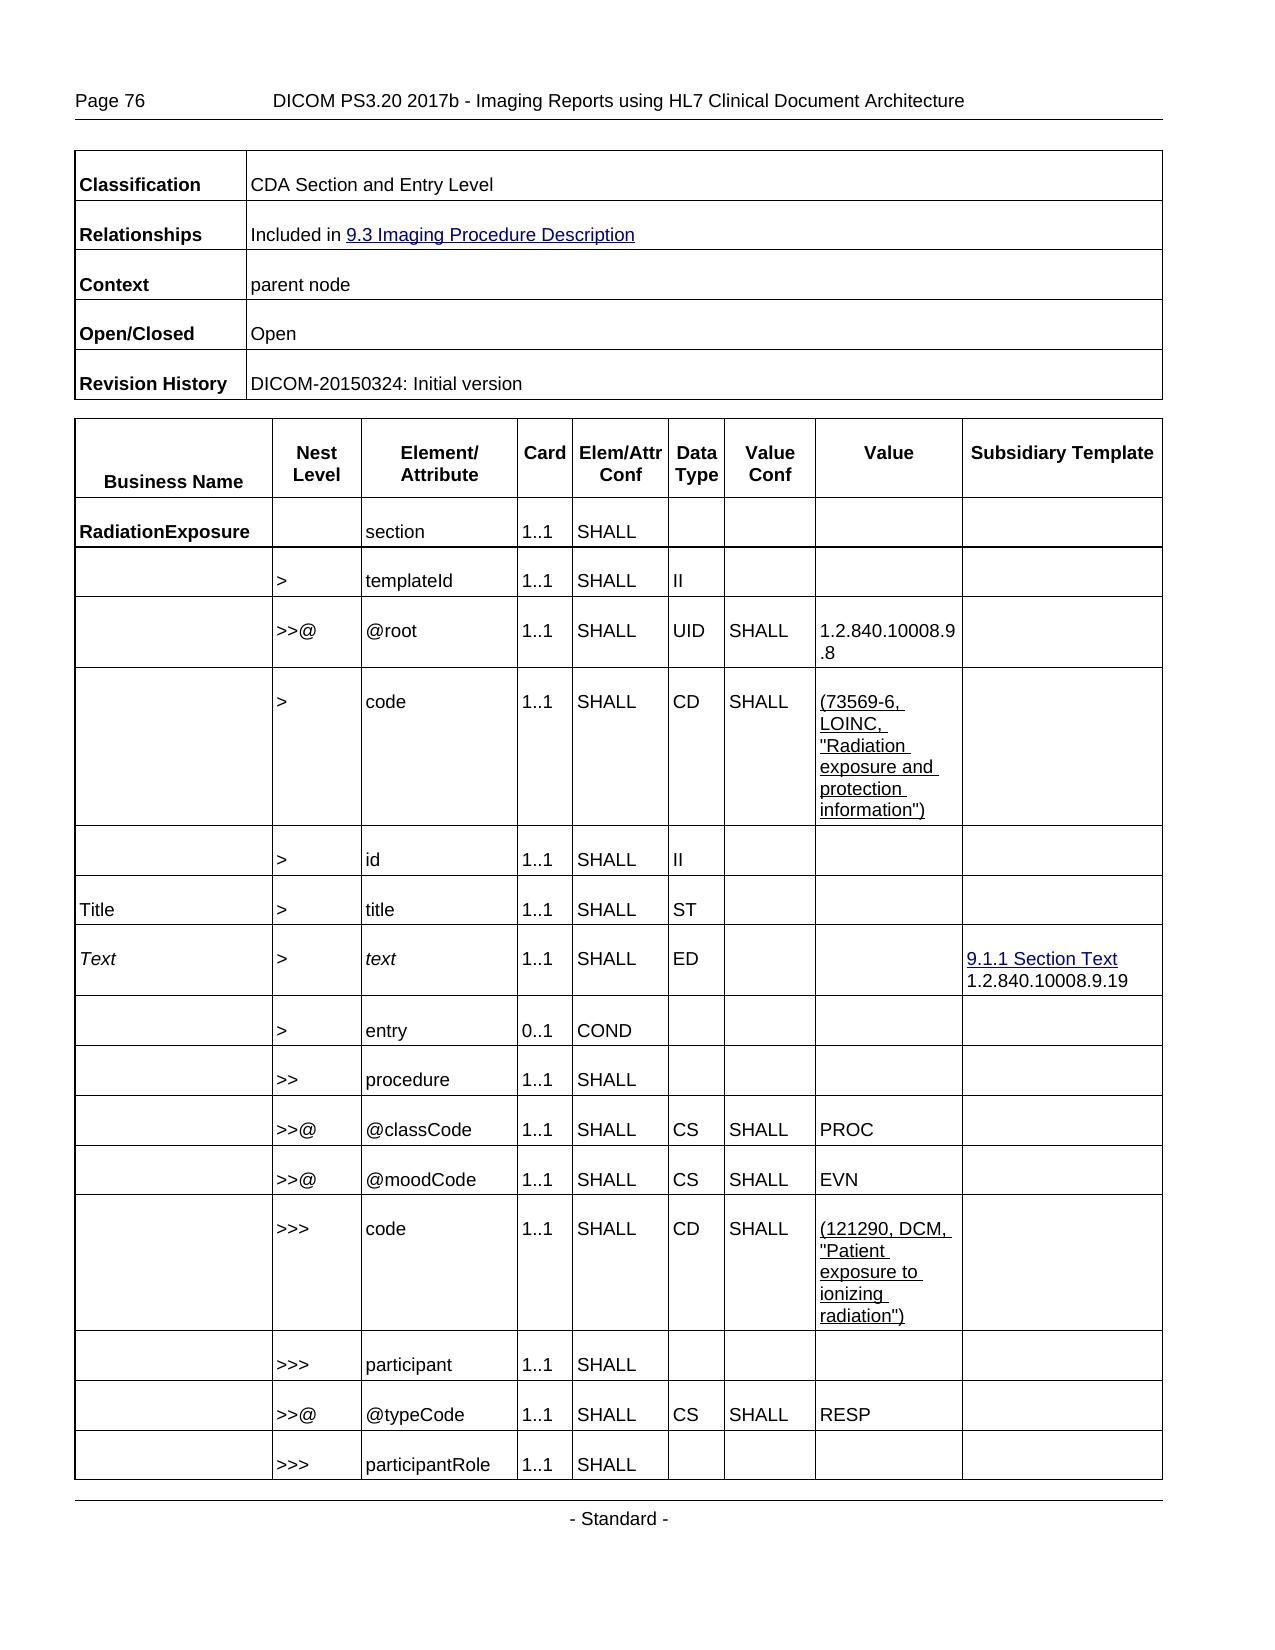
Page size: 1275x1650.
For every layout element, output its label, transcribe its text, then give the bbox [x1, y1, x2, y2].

table_cell participant​Role [362, 1431, 517, 1479]
table_cell [76, 996, 272, 1045]
table_cell [725, 996, 815, 1045]
table_cell RESP [816, 1381, 962, 1429]
table_cell 1..1 [518, 1381, 572, 1429]
table_cell CS [669, 1096, 724, 1144]
table_header Nest Level [273, 419, 361, 497]
table_cell [963, 1381, 1162, 1429]
table_cell [816, 996, 962, 1045]
table_cell [669, 1331, 724, 1380]
table_cell [963, 1146, 1162, 1194]
table_cell > [273, 996, 361, 1045]
table_cell [725, 1046, 815, 1095]
table_cell 1..1 [518, 1195, 572, 1330]
table_cell [76, 668, 272, 825]
table_cell [76, 1381, 272, 1429]
table_cell SHALL [725, 597, 815, 667]
table_cell >>@ [273, 597, 361, 667]
table_cell 1..1 [518, 925, 572, 995]
table_cell >>> [273, 1431, 361, 1479]
table_cell [725, 1431, 815, 1479]
table_cell Radiation​Exposure [76, 498, 272, 546]
table_cell 1..1 [518, 826, 572, 874]
table_cell (121290, DCM, "Patient exposure to ionizing radiation") [816, 1195, 962, 1330]
table_cell [725, 826, 815, 874]
table_cell SHALL [573, 548, 668, 596]
table_cell title [362, 876, 517, 924]
table_cell [963, 1331, 1162, 1380]
table_cell >>> [273, 1331, 361, 1380]
table_cell [725, 876, 815, 924]
table_cell Text [76, 925, 272, 995]
table_cell [669, 1046, 724, 1095]
table_cell SHALL [573, 826, 668, 874]
table_cell >>> [273, 1195, 361, 1330]
table_cell Included in 9.3 Imaging Procedure Description [247, 201, 1162, 249]
table_cell 1..1 [518, 1146, 572, 1194]
table_cell [963, 1195, 1162, 1330]
table_cell participant [362, 1331, 517, 1380]
table_cell 1..1 [518, 668, 572, 825]
table_cell SHALL [573, 498, 668, 546]
table_cell Revision History [76, 350, 246, 398]
table_cell 1..1 [518, 1096, 572, 1144]
table_cell SHALL [725, 1096, 815, 1144]
table_cell [963, 1046, 1162, 1095]
table_header Business Name [76, 419, 272, 497]
table_cell PROC [816, 1096, 962, 1144]
table_cell [816, 1331, 962, 1380]
table_cell [816, 548, 962, 596]
table_cell (73569-6, LOINC, "Radiation exposure and protection information") [816, 668, 962, 825]
table_cell Open [247, 300, 1162, 349]
table_cell [76, 1046, 272, 1095]
table_cell code [362, 1195, 517, 1330]
table_cell 1..1 [518, 548, 572, 596]
table_cell [76, 1195, 272, 1330]
table_cell [76, 1331, 272, 1380]
table_cell EVN [816, 1146, 962, 1194]
table_cell [76, 1096, 272, 1144]
table_cell [963, 1096, 1162, 1144]
table_cell entry [362, 996, 517, 1045]
table_cell [669, 1431, 724, 1479]
table_cell [963, 668, 1162, 825]
table_cell CS [669, 1381, 724, 1429]
table_cell SHALL [725, 1146, 815, 1194]
table_cell [963, 498, 1162, 546]
table_cell CDA Section and Entry Level [247, 151, 1162, 200]
table_cell [76, 826, 272, 874]
table_cell SHALL [573, 1046, 668, 1095]
table_cell SHALL [573, 1146, 668, 1194]
table_cell 1..1 [518, 1046, 572, 1095]
table_header Element/​Attribute [362, 419, 517, 497]
table_cell SHALL [725, 1195, 815, 1330]
table_cell 1..1 [518, 498, 572, 546]
table_cell 1..1 [518, 876, 572, 924]
table_cell [725, 498, 815, 546]
table_cell >>@ [273, 1096, 361, 1144]
table_cell CD [669, 1195, 724, 1330]
table_cell section [362, 498, 517, 546]
table_cell [725, 925, 815, 995]
table_header Value Conf [725, 419, 815, 497]
table_cell [963, 548, 1162, 596]
table_cell [76, 1431, 272, 1479]
table_cell Title [76, 876, 272, 924]
table_cell parent node [247, 250, 1162, 299]
table_cell 0..1 [518, 996, 572, 1045]
table_header Subsidiary Template [963, 419, 1162, 497]
table_cell 1.2.840.10008.9.8 [816, 597, 962, 667]
table_cell SHALL [573, 668, 668, 825]
table_cell SHALL [725, 1381, 815, 1429]
table_cell [816, 1431, 962, 1479]
table_cell code [362, 668, 517, 825]
table_cell SHALL [573, 1331, 668, 1380]
table_cell DICOM-20150324: Initial version [247, 350, 1162, 398]
table_cell SHALL [573, 1431, 668, 1479]
table_cell > [273, 925, 361, 995]
table_cell [76, 597, 272, 667]
table_cell ED [669, 925, 724, 995]
table_cell Context [76, 250, 246, 299]
table_cell [273, 498, 361, 546]
table_header Value [816, 419, 962, 497]
table_cell [816, 498, 962, 546]
table_cell > [273, 668, 361, 825]
table_cell [76, 548, 272, 596]
table_cell id [362, 826, 517, 874]
table_cell @typeCode [362, 1381, 517, 1429]
table_cell 1..1 [518, 1331, 572, 1380]
table_cell [963, 876, 1162, 924]
table_cell Classification [76, 151, 246, 200]
table_cell SHALL [573, 597, 668, 667]
table_header Elem/Attr Conf [573, 419, 668, 497]
table_cell SHALL [573, 1096, 668, 1144]
table_cell [816, 925, 962, 995]
table_cell 1..1 [518, 1431, 572, 1479]
table_cell [669, 498, 724, 546]
table_cell [816, 876, 962, 924]
table_cell ST [669, 876, 724, 924]
table_cell 9.1.1 Section Text 1.2.840.10008.9.19 [963, 925, 1162, 995]
table_cell II [669, 826, 724, 874]
table_cell UID [669, 597, 724, 667]
table_cell SHALL [573, 1195, 668, 1330]
table_cell CS [669, 1146, 724, 1194]
table_cell II [669, 548, 724, 596]
table_cell [725, 1331, 815, 1380]
table_cell >> [273, 1046, 361, 1095]
table_header Data Type [669, 419, 724, 497]
table_cell > [273, 548, 361, 596]
table_cell [816, 826, 962, 874]
table_cell template​Id [362, 548, 517, 596]
table_cell >>@ [273, 1381, 361, 1429]
table_header Card [518, 419, 572, 497]
table_cell Relationships [76, 201, 246, 249]
table_cell >>@ [273, 1146, 361, 1194]
table_cell @moodCode [362, 1146, 517, 1194]
table_cell @classCode [362, 1096, 517, 1144]
table_cell COND [573, 996, 668, 1045]
table_cell > [273, 876, 361, 924]
table_cell [816, 1046, 962, 1095]
table_cell [963, 826, 1162, 874]
table_cell [725, 548, 815, 596]
table_cell > [273, 826, 361, 874]
table_cell SHALL [725, 668, 815, 825]
table_cell [76, 1146, 272, 1194]
table_cell 1..1 [518, 597, 572, 667]
table_cell [963, 597, 1162, 667]
table_cell [669, 996, 724, 1045]
table_cell [963, 1431, 1162, 1479]
table_cell SHALL [573, 876, 668, 924]
table_cell @root [362, 597, 517, 667]
table_cell CD [669, 668, 724, 825]
table_cell SHALL [573, 925, 668, 995]
table_cell SHALL [573, 1381, 668, 1429]
table_cell [963, 996, 1162, 1045]
table_cell text [362, 925, 517, 995]
table_cell Open/Closed [76, 300, 246, 349]
table_cell procedure [362, 1046, 517, 1095]
